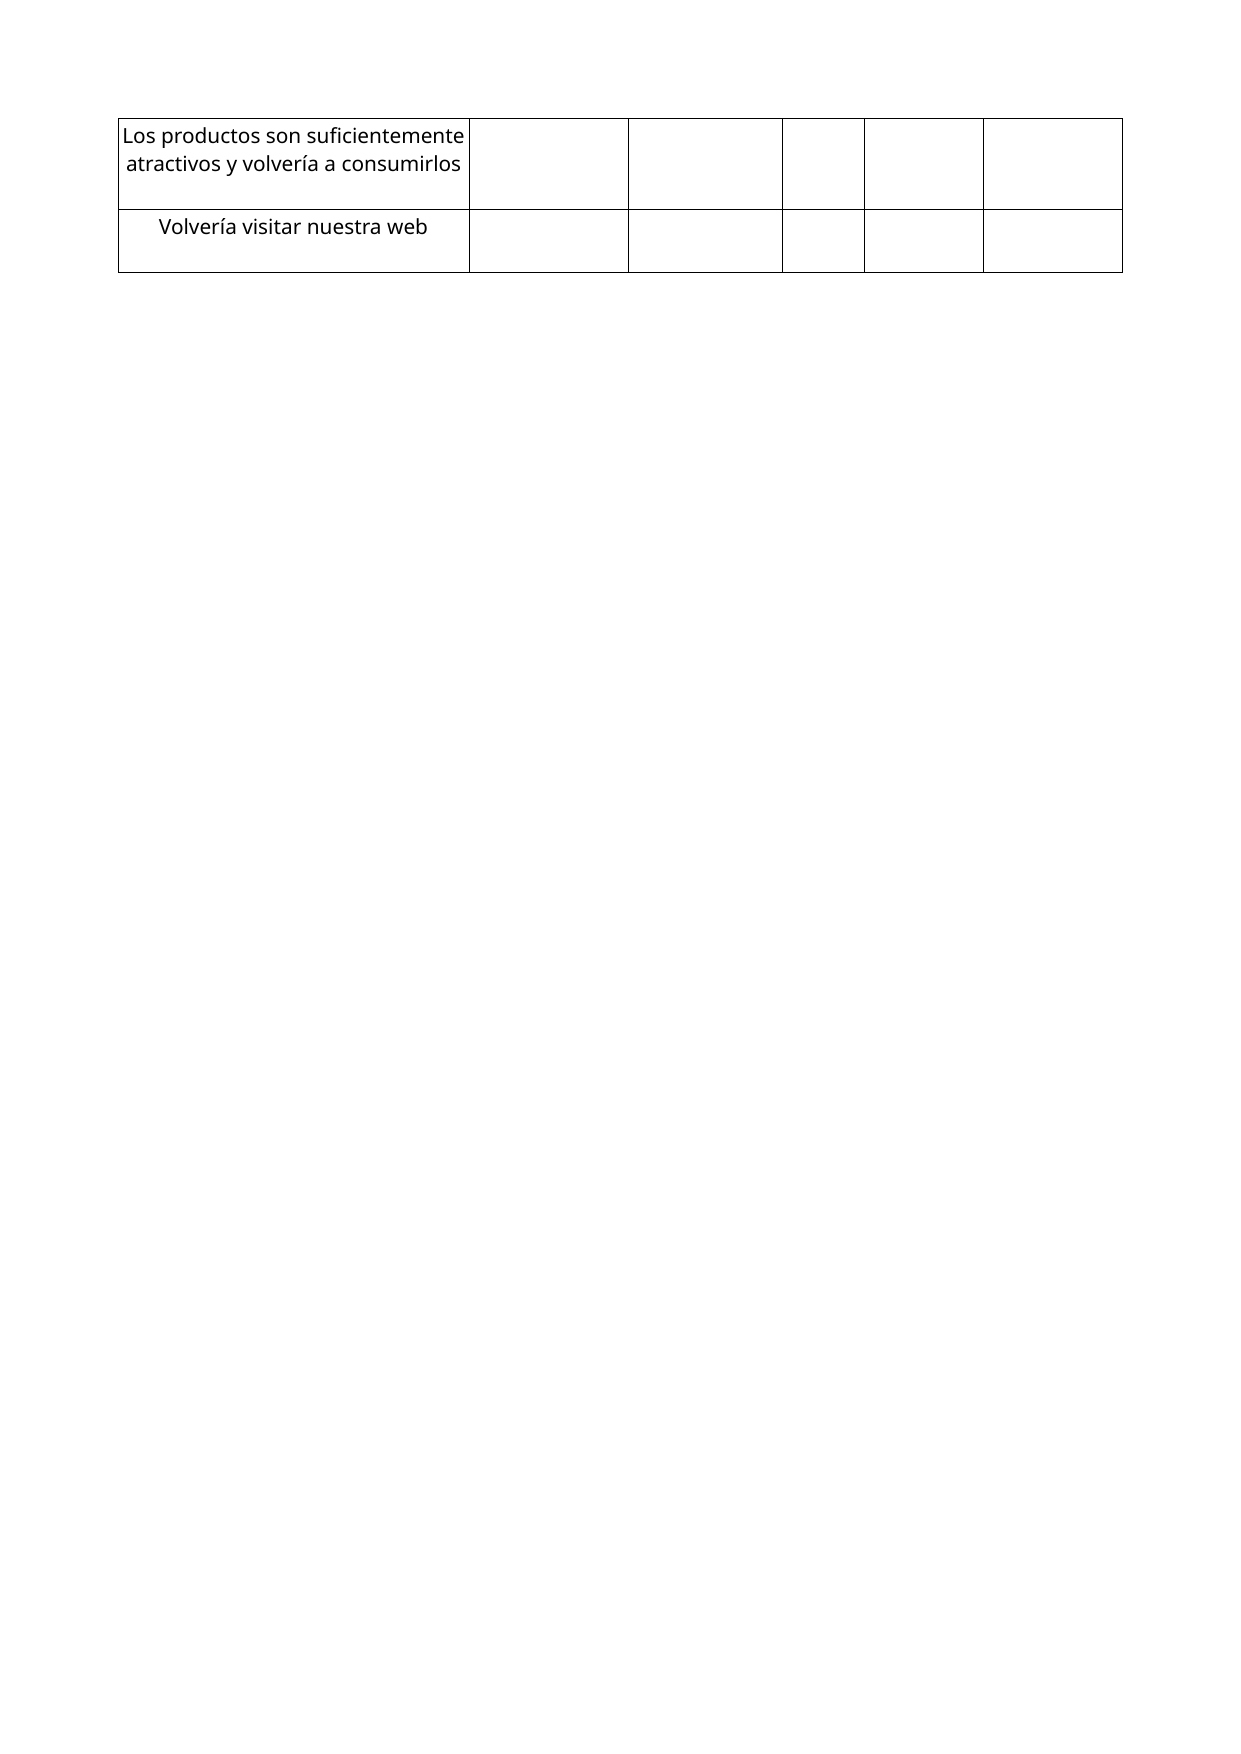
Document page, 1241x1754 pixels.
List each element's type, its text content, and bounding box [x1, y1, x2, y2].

table_cell [865, 210, 983, 272]
table_cell [865, 119, 983, 209]
table_cell Volvería visitar nuestra web [119, 210, 469, 272]
table_cell [470, 119, 628, 209]
table_cell [629, 210, 782, 272]
table_cell [470, 210, 628, 272]
table_cell Los productos son suficientemente atractivos y volvería a consumirlos [119, 119, 469, 209]
table_cell [783, 210, 864, 272]
table_cell [783, 119, 864, 209]
table_cell [984, 210, 1122, 272]
table_cell [984, 119, 1122, 209]
table_cell [629, 119, 782, 209]
